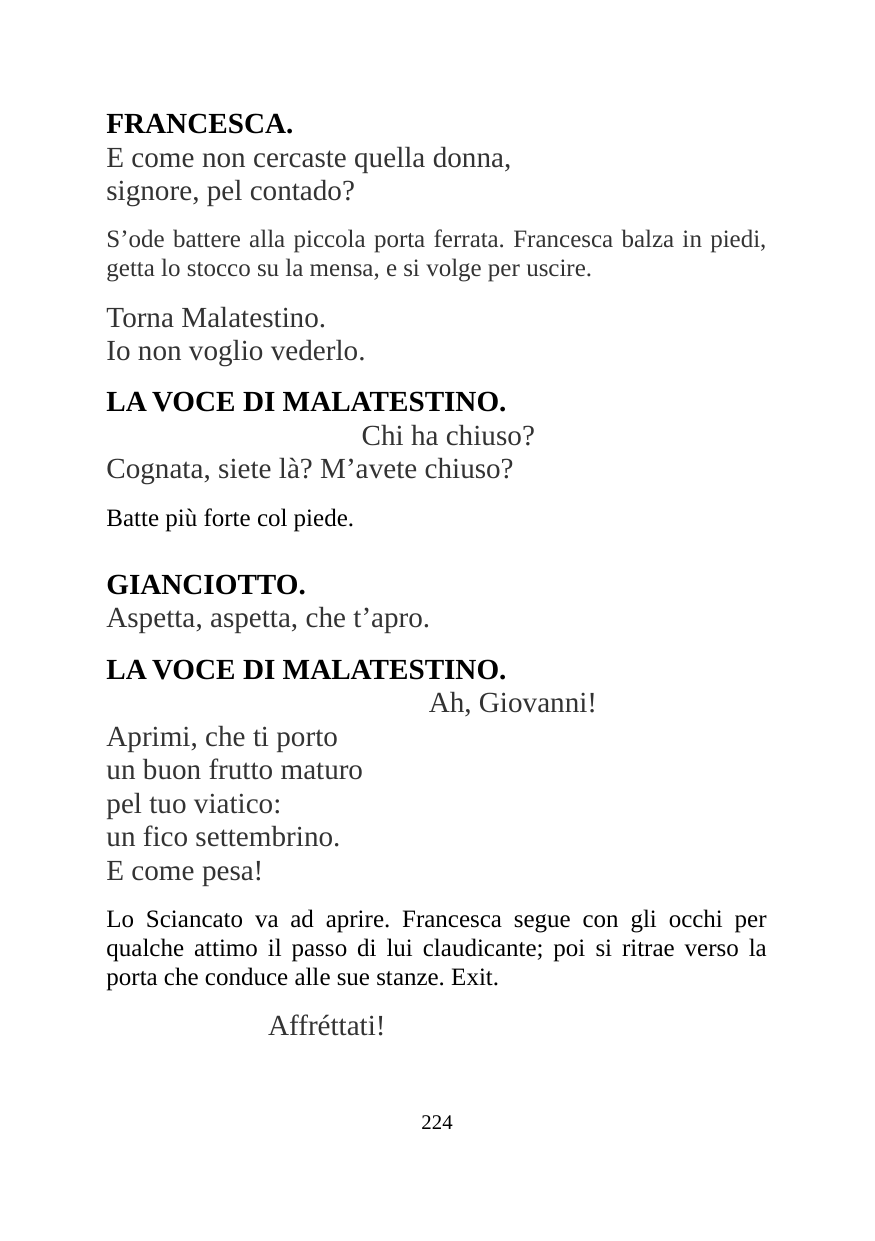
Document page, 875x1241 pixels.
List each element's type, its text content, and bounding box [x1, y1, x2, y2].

text E come pesa! [106, 853, 767, 887]
text Aspetta, aspetta, che t’apro. [106, 601, 767, 634]
text Torna Malatestino. [106, 300, 767, 333]
text S’ode battere alla piccola porta ferrata. Francesca balza in piedi, getta lo stocco su la mensa, e si volge per uscire. [106, 224, 767, 282]
text LA VOCE DI MALATESTINO. [106, 652, 767, 685]
text FRANCESCA. [106, 106, 767, 140]
text E come non cercaste quella donna, signore, pel contado? [106, 140, 767, 207]
text Chi ha chiuso? [361, 418, 767, 452]
text Cognata, siete là? M’avete chiuso? [106, 452, 767, 485]
text Lo Sciancato va ad aprire. Francesca segue con gli occhi per qualche attimo il passo di lui claudicante; poi si ritrae verso la porta che conduce alle sue stanze. Exit. [106, 904, 767, 991]
text Batte più forte col piede. [106, 503, 767, 532]
text Io non voglio vederlo. [106, 333, 767, 367]
text GIANCIOTTO. [106, 567, 767, 601]
text Affréttati! [268, 1008, 767, 1042]
text LA VOCE DI MALATESTINO. [106, 384, 767, 418]
text Aprimi, che ti porto un buon frutto maturo pel tuo viatico: un fico settembrino. [106, 719, 767, 853]
text Ah, Giovanni! [428, 685, 767, 719]
